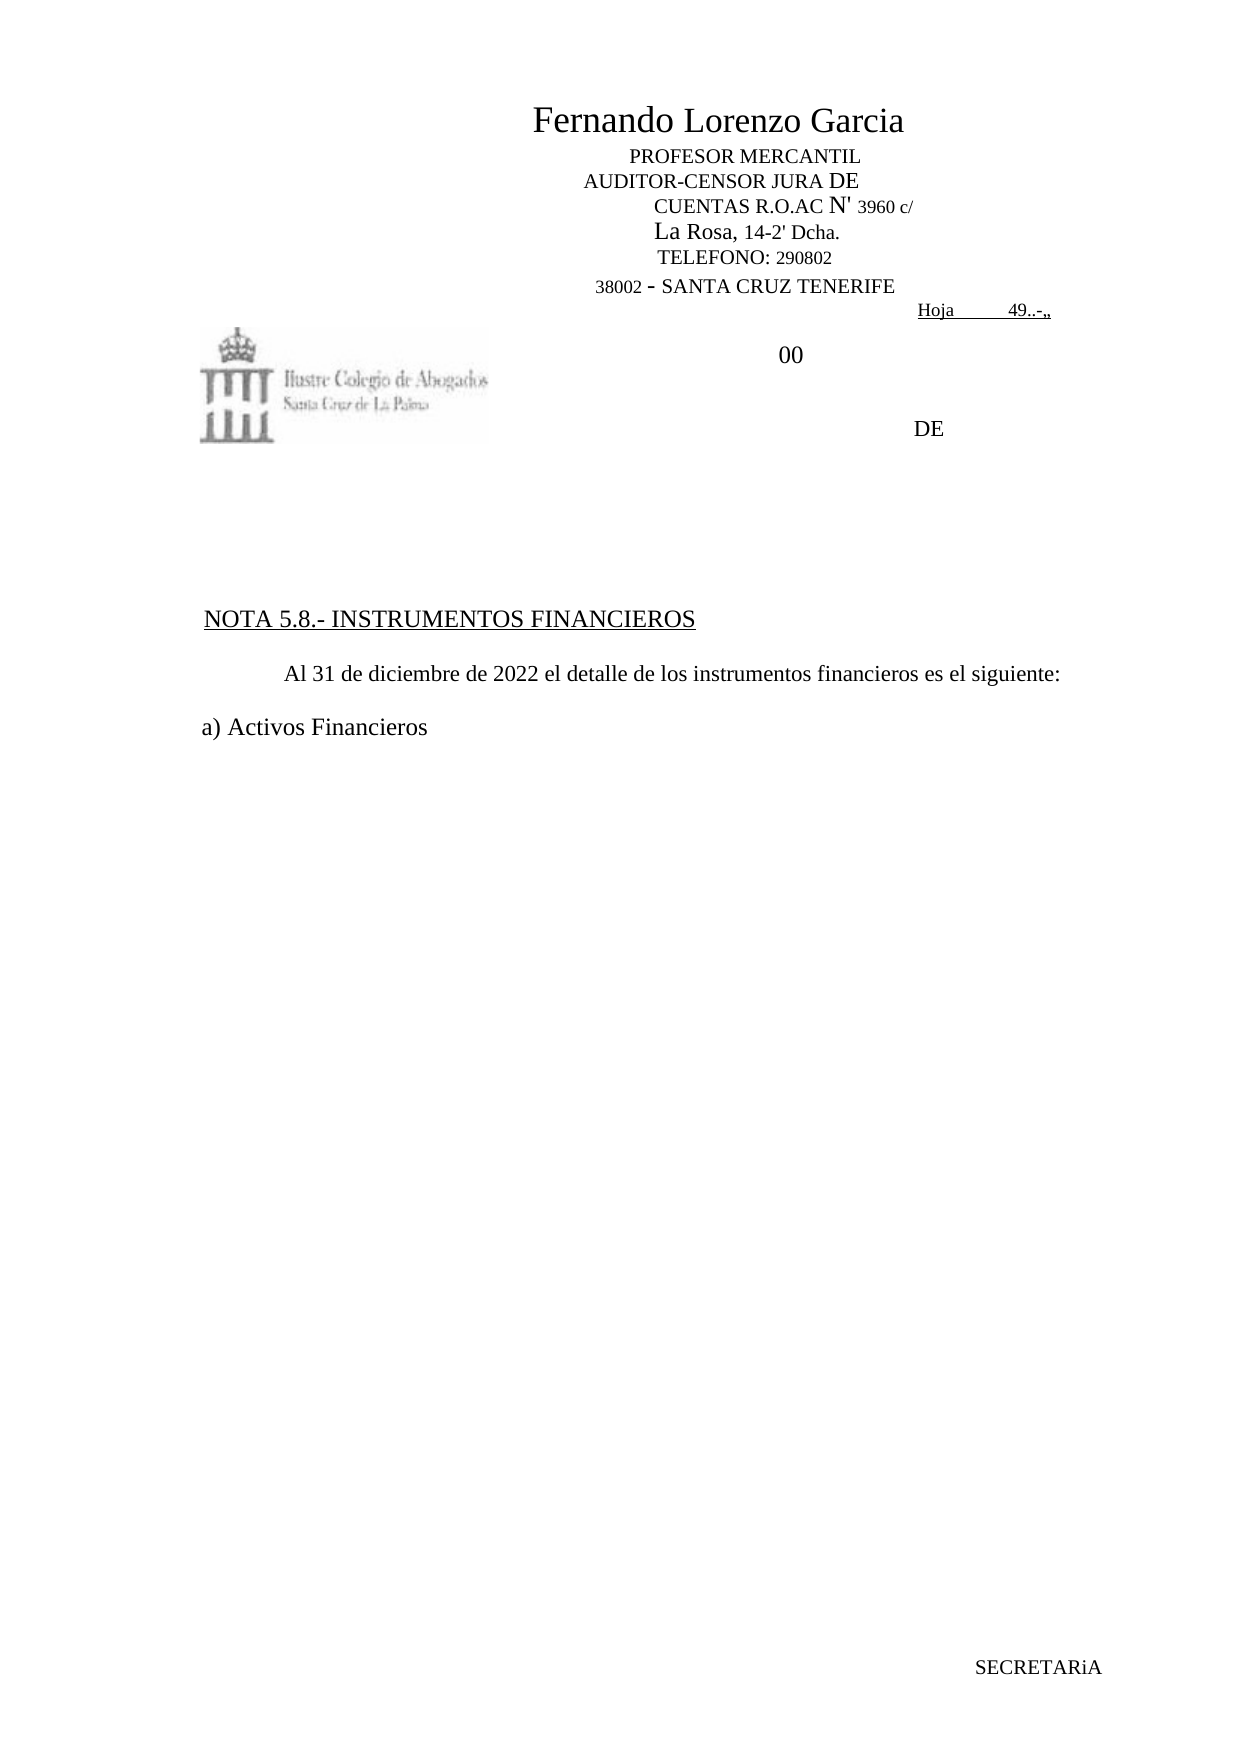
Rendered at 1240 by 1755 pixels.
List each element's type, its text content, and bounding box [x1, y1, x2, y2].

text Al 31 de diciembre de 2022 el detalle de los instrumentos financieros es el siguiente: [201, 660, 1062, 686]
text Hoja 49..-„ [201, 299, 1092, 321]
text 00 [496, 340, 1092, 368]
text DE [489, 415, 1233, 442]
subtitle NOTA 5.8.- INSTRUMENTOS FINANCIEROS [203, 604, 1092, 633]
text a) Activos Financieros [201, 712, 1090, 741]
